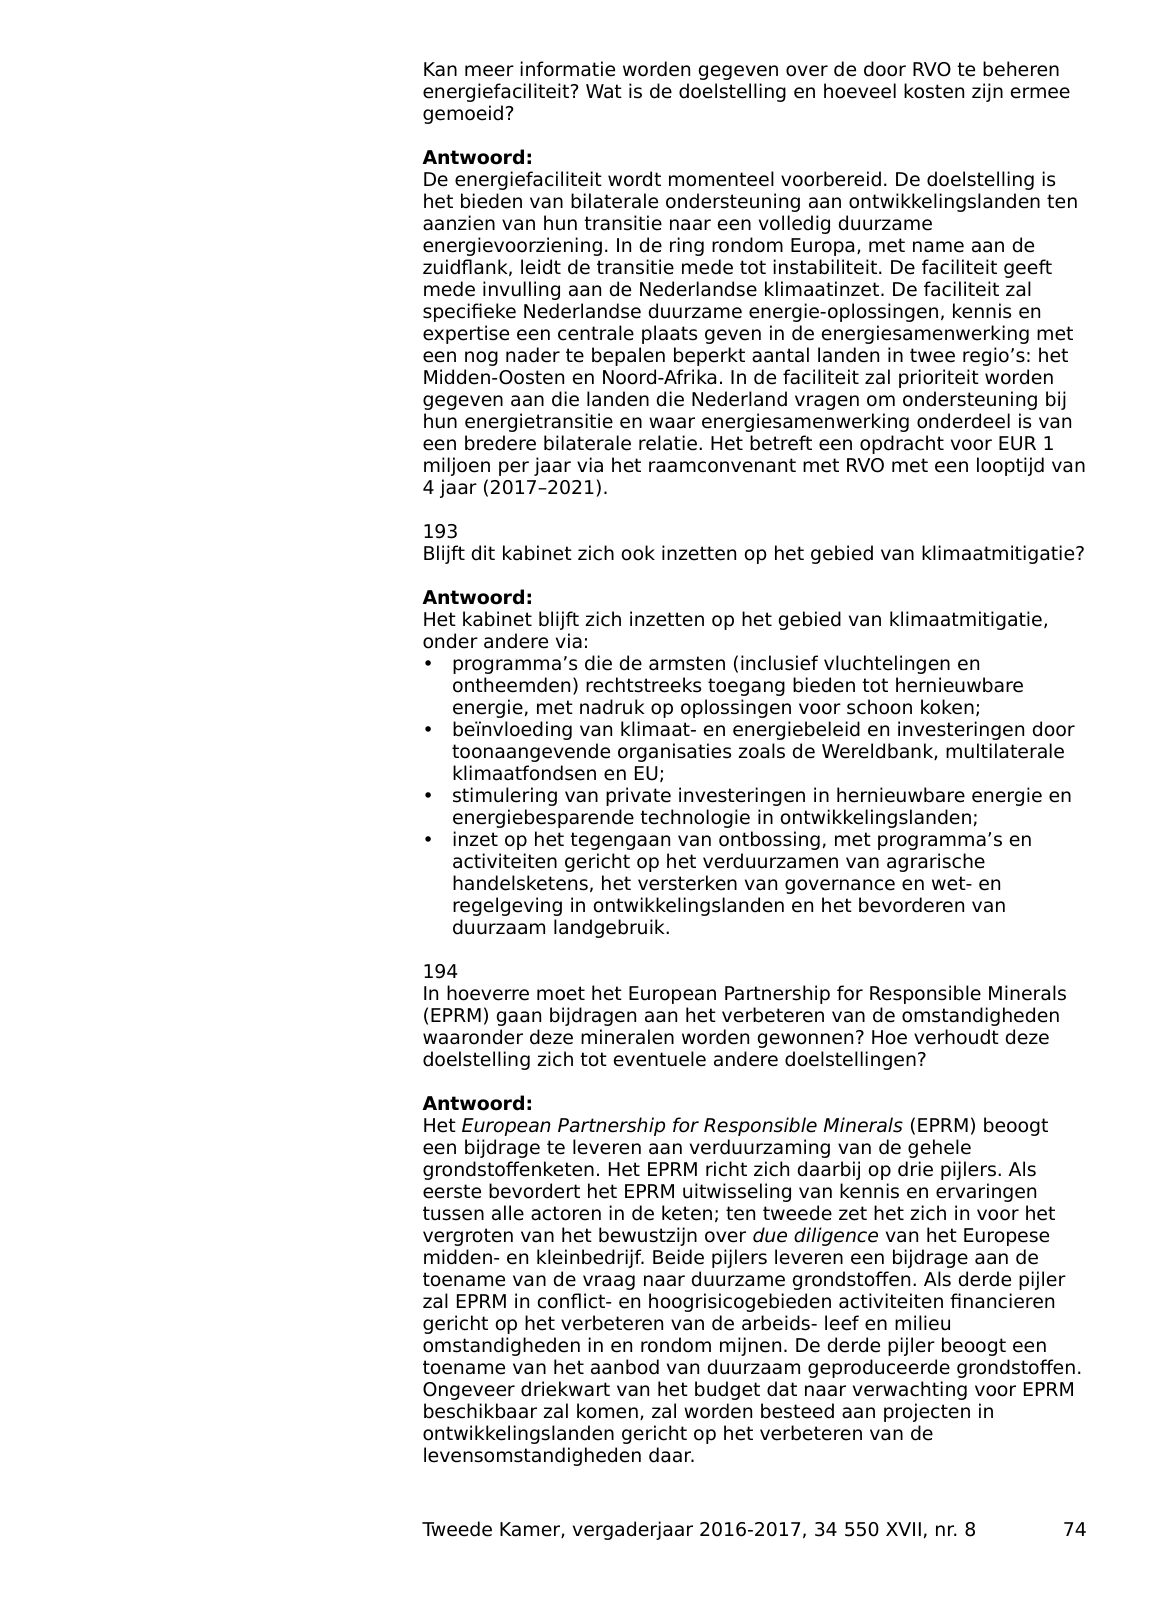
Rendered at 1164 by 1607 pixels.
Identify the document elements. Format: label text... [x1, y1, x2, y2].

text • programma’s die de armsten (inclusief vluchtelingen en ontheemden) rechtstreeks toegang bieden tot hernieuwbare energie, met nadruk op oplossingen voor schoon koken; [422, 653, 1087, 719]
text 193 [422, 521, 1087, 543]
text • beïnvloeding van klimaat- en energiebeleid en investeringen door toonaangevende organisaties zoals de Wereldbank, multilaterale klimaatfondsen en EU; [422, 719, 1087, 785]
text De energiefaciliteit wordt momenteel voorbereid. De doelstelling is het bieden van bilaterale ondersteuning aan ontwikkelingslanden ten aanzien van hun transitie naar een volledig duurzame energievoorziening. In de ring rondom Europa, met name aan de zuidflank, leidt de transitie mede tot instabiliteit. De faciliteit geeft mede invulling aan de Nederlandse klimaatinzet. De faciliteit zal specifieke Nederlandse duurzame energie-oplossingen, kennis en expertise een centrale plaats geven in de energiesamenwerking met een nog nader te bepalen beperkt aantal landen in twee regio’s: het Midden-Oosten en Noord-Afrika. In de faciliteit zal prioriteit worden gegeven aan die landen die Nederland vragen om ondersteuning bij hun energietransitie en waar energiesamenwerking onderdeel is van een bredere bilaterale relatie. Het betreft een opdracht voor EUR 1 miljoen per jaar via het raamconvenant met RVO met een looptijd van 4 jaar (2017–2021). [422, 169, 1087, 499]
text • stimulering van private investeringen in hernieuwbare energie en energiebesparende technologie in ontwikkelingslanden; [422, 785, 1087, 829]
text Antwoord: [422, 587, 1087, 609]
text In hoeverre moet het European Partnership for Responsible Minerals (EPRM) gaan bijdragen aan het verbeteren van de omstandigheden waaronder deze mineralen worden gewonnen? Hoe verhoudt deze doelstelling zich tot eventuele andere doelstellingen? [422, 983, 1087, 1071]
text Antwoord: [422, 1093, 1087, 1115]
text Antwoord: [422, 147, 1087, 169]
text Blijft dit kabinet zich ook inzetten op het gebied van klimaatmitigatie? [422, 543, 1087, 565]
text Het kabinet blijft zich inzetten op het gebied van klimaatmitigatie, onder andere via: [422, 609, 1087, 653]
text Kan meer informatie worden gegeven over de door RVO te beheren energiefaciliteit? Wat is de doelstelling en hoeveel kosten zijn ermee gemoeid? [422, 59, 1087, 125]
text • inzet op het tegengaan van ontbossing, met programma’s en activiteiten gericht op het verduurzamen van agrarische handelsketens, het versterken van governance en wet- en regelgeving in ontwikkelingslanden en het bevorderen van duurzaam landgebruik. [422, 829, 1087, 939]
text 194 [422, 961, 1087, 983]
text Het European Partnership for Responsible Minerals (EPRM) beoogt een bijdrage te leveren aan verduurzaming van de gehele grondstoffenketen. Het EPRM richt zich daarbij op drie pijlers. Als eerste bevordert het EPRM uitwisseling van kennis en ervaringen tussen alle actoren in de keten; ten tweede zet het zich in voor het vergroten van het bewustzijn over due diligence van het Europese midden- en kleinbedrijf. Beide pijlers leveren een bijdrage aan de toename van de vraag naar duurzame grondstoffen. Als derde pijler zal EPRM in conflict- en hoogrisicogebieden activiteiten financieren gericht op het verbeteren van de arbeids- leef en milieu omstandigheden in en rondom mijnen. De derde pijler beoogt een toename van het aanbod van duurzaam geproduceerde grondstoffen. Ongeveer driekwart van het budget dat naar verwachting voor EPRM beschikbaar zal komen, zal worden besteed aan projecten in ontwikkelingslanden gericht op het verbeteren van de levensomstandigheden daar. [422, 1115, 1087, 1467]
